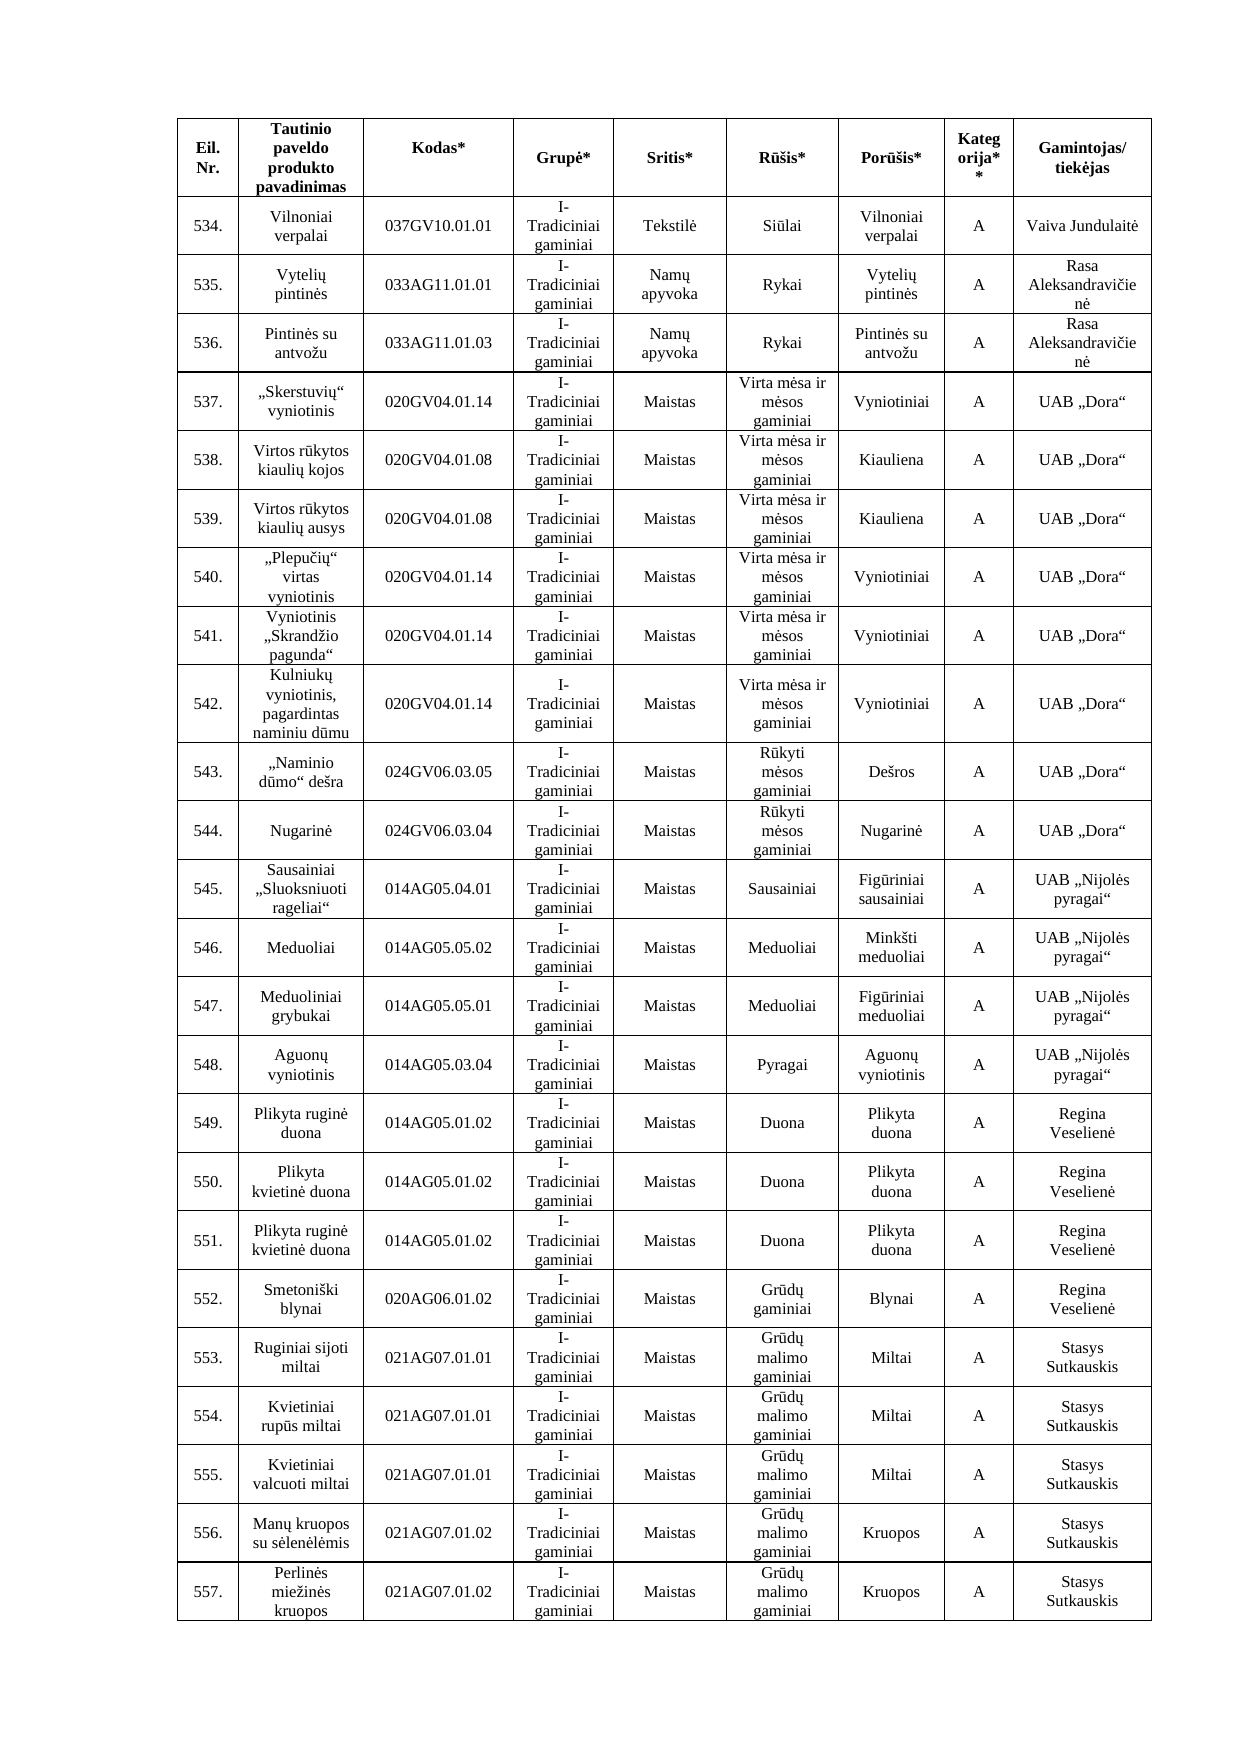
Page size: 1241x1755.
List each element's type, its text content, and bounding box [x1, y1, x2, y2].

table_cell 020GV04.01.08 [364, 490, 513, 547]
table_cell Virtos rūkytos kiaulių kojos [239, 431, 363, 488]
table_cell Miltai [839, 1445, 944, 1503]
table_header Rūšis* [727, 119, 838, 196]
table_cell Maistas [614, 607, 726, 664]
table_cell Sausainiai „Sluoksniuoti rageliai“ [239, 860, 363, 917]
table_cell Rykai [727, 314, 838, 371]
table_cell I-Tradiciniai gaminiai [514, 919, 613, 976]
table_header Sritis* [614, 119, 726, 196]
table_cell Nugarinė [239, 801, 363, 859]
table_cell 014AG05.05.02 [364, 919, 513, 976]
table_cell Meduoliniai grybukai [239, 977, 363, 1034]
table_cell A [945, 1387, 1013, 1444]
table_cell Perlinės miežinės kruopos [239, 1563, 363, 1620]
table_cell Maistas [614, 1036, 726, 1093]
table_cell Blynai [839, 1270, 944, 1327]
table_header Grupė* [514, 119, 613, 196]
table_cell A [945, 490, 1013, 547]
table_cell A [945, 431, 1013, 488]
table_cell Vyniotiniai [839, 665, 944, 742]
table_cell Vyniotiniai [839, 548, 944, 606]
table_cell 548. [178, 1036, 238, 1093]
table_cell Virta mėsa ir mėsos gaminiai [727, 665, 838, 742]
table_cell 021AG07.01.02 [364, 1504, 513, 1561]
table_cell 544. [178, 801, 238, 859]
table_cell UAB „Dora“ [1014, 490, 1151, 547]
table_cell Regina Veselienė [1014, 1153, 1151, 1210]
table_cell Virta mėsa ir mėsos gaminiai [727, 431, 838, 488]
table_cell 020GV04.01.14 [364, 665, 513, 742]
table_cell Duona [727, 1211, 838, 1269]
table_cell Meduoliai [727, 977, 838, 1034]
table_cell I-Tradiciniai gaminiai [514, 665, 613, 742]
table_cell Smetoniški blynai [239, 1270, 363, 1327]
table_cell A [945, 548, 1013, 606]
table_cell I-Tradiciniai gaminiai [514, 1036, 613, 1093]
table_cell Manų kruopos su sėlenėlėmis [239, 1504, 363, 1561]
table_cell „Skerstuvių“ vyniotinis [239, 373, 363, 430]
table_cell 024GV06.03.04 [364, 801, 513, 859]
table_cell 543. [178, 743, 238, 800]
table_cell I-Tradiciniai gaminiai [514, 1445, 613, 1503]
table_cell A [945, 1504, 1013, 1561]
table_cell I-Tradiciniai gaminiai [514, 1094, 613, 1152]
table_cell A [945, 1211, 1013, 1269]
table_cell 554. [178, 1387, 238, 1444]
table_cell Miltai [839, 1387, 944, 1444]
table_cell Grūdų malimo gaminiai [727, 1563, 838, 1620]
table_cell 021AG07.01.01 [364, 1387, 513, 1444]
table_cell Kiauliena [839, 490, 944, 547]
table_cell Vyniotinis „Skrandžio pagunda“ [239, 607, 363, 664]
table_cell 551. [178, 1211, 238, 1269]
table_cell I-Tradiciniai gaminiai [514, 860, 613, 917]
table_cell Figūriniai sausainiai [839, 860, 944, 917]
table_cell Virta mėsa ir mėsos gaminiai [727, 490, 838, 547]
table_header Kategorija** [945, 119, 1013, 196]
table_cell A [945, 1328, 1013, 1386]
table_cell Meduoliai [727, 919, 838, 976]
table_cell Aguonų vyniotinis [839, 1036, 944, 1093]
table_cell „Naminio dūmo“ dešra [239, 743, 363, 800]
table_cell I-Tradiciniai gaminiai [514, 1563, 613, 1620]
table_cell Maistas [614, 490, 726, 547]
table_cell A [945, 860, 1013, 917]
table_cell I-Tradiciniai gaminiai [514, 743, 613, 800]
table_cell I-Tradiciniai gaminiai [514, 373, 613, 430]
table_cell I-Tradiciniai gaminiai [514, 1504, 613, 1561]
table_cell 014AG05.01.02 [364, 1153, 513, 1210]
table_cell 549. [178, 1094, 238, 1152]
table_cell Maistas [614, 1504, 726, 1561]
table_cell A [945, 373, 1013, 430]
table_cell I-Tradiciniai gaminiai [514, 1328, 613, 1386]
table_cell Pintinės su antvožu [839, 314, 944, 371]
table_cell A [945, 314, 1013, 371]
table_cell 014AG05.03.04 [364, 1036, 513, 1093]
table_cell 020GV04.01.14 [364, 373, 513, 430]
table_cell UAB „Nijolės pyragai“ [1014, 1036, 1151, 1093]
table_cell 547. [178, 977, 238, 1034]
table_cell Vyniotiniai [839, 607, 944, 664]
table_cell 033AG11.01.03 [364, 314, 513, 371]
table_cell A [945, 1153, 1013, 1210]
table_cell 020GV04.01.08 [364, 431, 513, 488]
table_cell UAB „Nijolės pyragai“ [1014, 860, 1151, 917]
table_cell 024GV06.03.05 [364, 743, 513, 800]
table_cell Rasa Aleksandravičienė [1014, 255, 1151, 313]
table_cell Maistas [614, 1094, 726, 1152]
table_cell Miltai [839, 1328, 944, 1386]
table_header Eil. Nr. [178, 119, 238, 196]
table_cell 538. [178, 431, 238, 488]
table_cell A [945, 665, 1013, 742]
table_cell A [945, 607, 1013, 664]
table_cell Maistas [614, 1270, 726, 1327]
table_cell A [945, 197, 1013, 254]
table_cell Stasys Sutkauskis [1014, 1504, 1151, 1561]
table_cell 021AG07.01.02 [364, 1563, 513, 1620]
table_cell I-Tradiciniai gaminiai [514, 1153, 613, 1210]
table_cell A [945, 743, 1013, 800]
table_cell Vytelių pintinės [239, 255, 363, 313]
table_cell 014AG05.01.02 [364, 1094, 513, 1152]
table_header Porūšis* [839, 119, 944, 196]
table_cell Regina Veselienė [1014, 1094, 1151, 1152]
table_cell Plikyta ruginė kvietinė duona [239, 1211, 363, 1269]
table_cell 540. [178, 548, 238, 606]
table_cell Namų apyvoka [614, 255, 726, 313]
table_cell Kulniukų vyniotinis, pagardintas naminiu dūmu [239, 665, 363, 742]
table_cell UAB „Dora“ [1014, 607, 1151, 664]
table_cell Maistas [614, 1445, 726, 1503]
table_cell 014AG05.01.02 [364, 1211, 513, 1269]
table_cell Vaiva Jundulaitė [1014, 197, 1151, 254]
table_cell 541. [178, 607, 238, 664]
table_cell UAB „Dora“ [1014, 431, 1151, 488]
table_cell Maistas [614, 431, 726, 488]
table_cell 556. [178, 1504, 238, 1561]
table_cell Kvietiniai rupūs miltai [239, 1387, 363, 1444]
table_cell Aguonų vyniotinis [239, 1036, 363, 1093]
table_cell 539. [178, 490, 238, 547]
table_cell Maistas [614, 1211, 726, 1269]
table_cell I-Tradiciniai gaminiai [514, 255, 613, 313]
table_cell I-Tradiciniai gaminiai [514, 801, 613, 859]
table_cell Grūdų malimo gaminiai [727, 1328, 838, 1386]
table_cell 553. [178, 1328, 238, 1386]
table_cell 552. [178, 1270, 238, 1327]
table_cell I-Tradiciniai gaminiai [514, 431, 613, 488]
table_cell Regina Veselienė [1014, 1270, 1151, 1327]
table_cell Plikyta kvietinė duona [239, 1153, 363, 1210]
table_cell Plikyta duona [839, 1153, 944, 1210]
table_cell Grūdų gaminiai [727, 1270, 838, 1327]
table_cell Rūkyti mėsos gaminiai [727, 801, 838, 859]
table_cell 546. [178, 919, 238, 976]
table_cell Vilnoniai verpalai [839, 197, 944, 254]
table_cell Maistas [614, 548, 726, 606]
table_cell Ruginiai sijoti miltai [239, 1328, 363, 1386]
table_cell 557. [178, 1563, 238, 1620]
table_cell Maistas [614, 860, 726, 917]
table_cell A [945, 1445, 1013, 1503]
table_cell Maistas [614, 1387, 726, 1444]
table_cell Maistas [614, 1563, 726, 1620]
table_cell 014AG05.04.01 [364, 860, 513, 917]
table_cell I-Tradiciniai gaminiai [514, 977, 613, 1034]
table_header Gamintojas/ tiekėjas [1014, 119, 1151, 196]
table_cell Tekstilė [614, 197, 726, 254]
table_cell A [945, 1036, 1013, 1093]
table_cell Kvietiniai valcuoti miltai [239, 1445, 363, 1503]
table_cell A [945, 977, 1013, 1034]
table_cell Maistas [614, 373, 726, 430]
table_cell Nugarinė [839, 801, 944, 859]
table_cell Rykai [727, 255, 838, 313]
table_cell Virta mėsa ir mėsos gaminiai [727, 373, 838, 430]
table_cell Minkšti meduoliai [839, 919, 944, 976]
table_cell Maistas [614, 919, 726, 976]
table_cell I-Tradiciniai gaminiai [514, 490, 613, 547]
table_cell UAB „Nijolės pyragai“ [1014, 919, 1151, 976]
table_cell A [945, 1270, 1013, 1327]
table_cell 014AG05.05.01 [364, 977, 513, 1034]
table_cell UAB „Nijolės pyragai“ [1014, 977, 1151, 1034]
table_cell 020GV04.01.14 [364, 548, 513, 606]
table_cell A [945, 919, 1013, 976]
table_cell Siūlai [727, 197, 838, 254]
table_cell UAB „Dora“ [1014, 548, 1151, 606]
table_cell Stasys Sutkauskis [1014, 1563, 1151, 1620]
table_cell 535. [178, 255, 238, 313]
table_cell Maistas [614, 665, 726, 742]
table_cell UAB „Dora“ [1014, 665, 1151, 742]
table_cell 534. [178, 197, 238, 254]
table_cell Grūdų malimo gaminiai [727, 1504, 838, 1561]
table_cell Kruopos [839, 1563, 944, 1620]
table_cell Maistas [614, 1328, 726, 1386]
table_cell Duona [727, 1153, 838, 1210]
table_cell Vyniotiniai [839, 373, 944, 430]
table_cell UAB „Dora“ [1014, 373, 1151, 430]
table_cell I-Tradiciniai gaminiai [514, 607, 613, 664]
table_cell 021AG07.01.01 [364, 1445, 513, 1503]
table_cell A [945, 1563, 1013, 1620]
table_cell Regina Veselienė [1014, 1211, 1151, 1269]
table_cell 037GV10.01.01 [364, 197, 513, 254]
table_cell 542. [178, 665, 238, 742]
table_cell I-Tradiciniai gaminiai [514, 1270, 613, 1327]
table_cell Vilnoniai verpalai [239, 197, 363, 254]
table_cell Plikyta duona [839, 1094, 944, 1152]
table_cell Stasys Sutkauskis [1014, 1445, 1151, 1503]
table_cell 020AG06.01.02 [364, 1270, 513, 1327]
table_cell Grūdų malimo gaminiai [727, 1387, 838, 1444]
table_cell Maistas [614, 743, 726, 800]
table_cell I-Tradiciniai gaminiai [514, 1211, 613, 1269]
table_cell UAB „Dora“ [1014, 801, 1151, 859]
table_cell Grūdų malimo gaminiai [727, 1445, 838, 1503]
table_cell Vytelių pintinės [839, 255, 944, 313]
table_cell 550. [178, 1153, 238, 1210]
table_cell 020GV04.01.14 [364, 607, 513, 664]
table_cell Namų apyvoka [614, 314, 726, 371]
table_header Kodas* [364, 119, 513, 196]
table_cell „Plepučių“ virtas vyniotinis [239, 548, 363, 606]
table_cell Dešros [839, 743, 944, 800]
table_cell Plikyta ruginė duona [239, 1094, 363, 1152]
table_cell A [945, 801, 1013, 859]
table_cell 545. [178, 860, 238, 917]
table_cell Rūkyti mėsos gaminiai [727, 743, 838, 800]
table_cell 021AG07.01.01 [364, 1328, 513, 1386]
table_cell Maistas [614, 1153, 726, 1210]
table_cell Kiauliena [839, 431, 944, 488]
table_cell Sausainiai [727, 860, 838, 917]
table_header Tautinio paveldo produkto pavadinimas [239, 119, 363, 196]
table_cell Rasa Aleksandravičienė [1014, 314, 1151, 371]
table_cell Pyragai [727, 1036, 838, 1093]
table_cell Meduoliai [239, 919, 363, 976]
table_cell 536. [178, 314, 238, 371]
table_cell 555. [178, 1445, 238, 1503]
table_cell Pintinės su antvožu [239, 314, 363, 371]
table_cell 033AG11.01.01 [364, 255, 513, 313]
table_cell Maistas [614, 801, 726, 859]
table_cell I-Tradiciniai gaminiai [514, 314, 613, 371]
table_cell 537. [178, 373, 238, 430]
table_cell I-Tradiciniai gaminiai [514, 1387, 613, 1444]
table_cell I-Tradiciniai gaminiai [514, 197, 613, 254]
table_cell Duona [727, 1094, 838, 1152]
table_cell Stasys Sutkauskis [1014, 1387, 1151, 1444]
table_cell Maistas [614, 977, 726, 1034]
table_cell Virtos rūkytos kiaulių ausys [239, 490, 363, 547]
table_cell Virta mėsa ir mėsos gaminiai [727, 548, 838, 606]
table_cell I-Tradiciniai gaminiai [514, 548, 613, 606]
table_cell Kruopos [839, 1504, 944, 1561]
table_cell A [945, 1094, 1013, 1152]
table_cell Stasys Sutkauskis [1014, 1328, 1151, 1386]
table_cell UAB „Dora“ [1014, 743, 1151, 800]
table_cell Plikyta duona [839, 1211, 944, 1269]
table_cell Figūriniai meduoliai [839, 977, 944, 1034]
table_cell A [945, 255, 1013, 313]
table_cell Virta mėsa ir mėsos gaminiai [727, 607, 838, 664]
